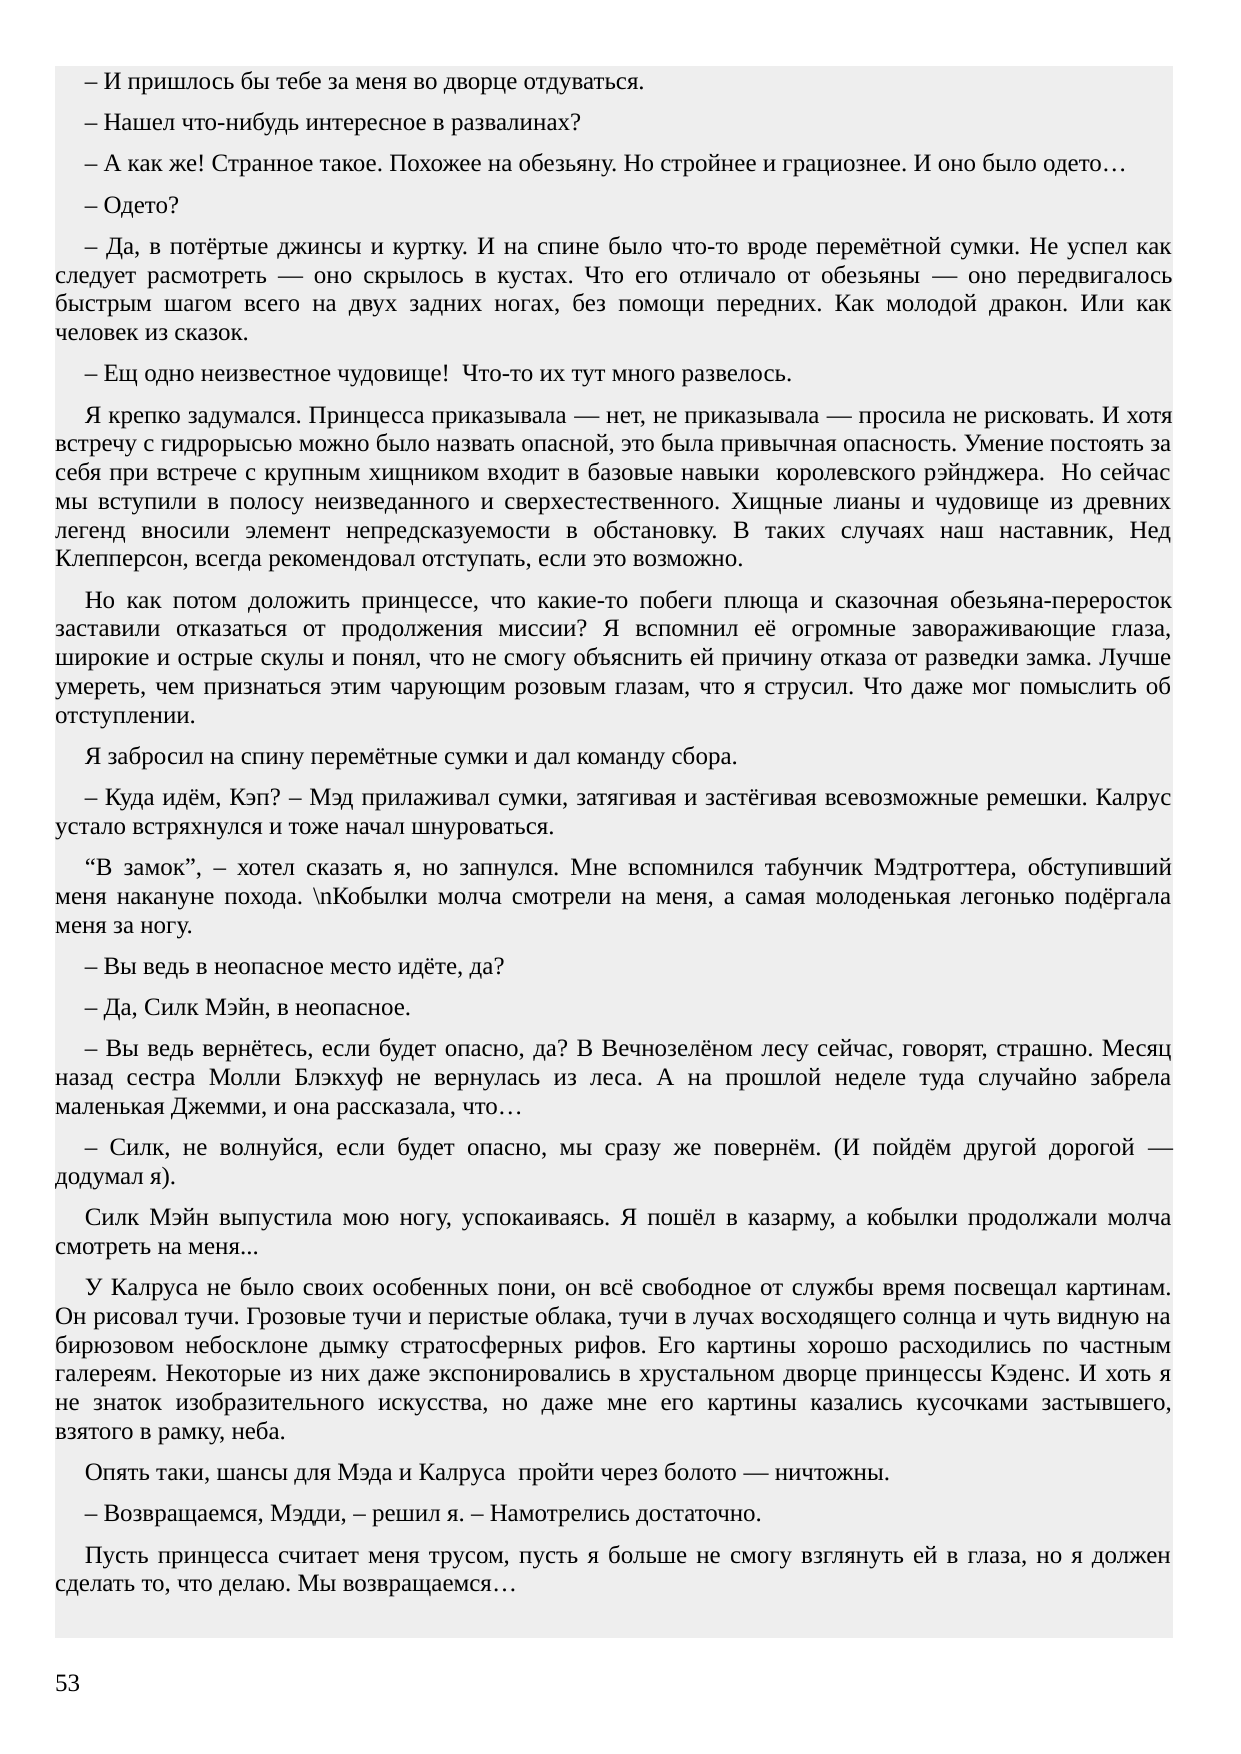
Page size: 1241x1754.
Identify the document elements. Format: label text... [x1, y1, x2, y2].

text – Возвращаемся, Мэдди, – решил я. – Намотрелись достаточно. [55, 1498, 1173, 1527]
text Но как потом доложить принцессе, что какие-то побеги плюща и сказочная обезьяна-переросток заставили отказаться от продолжения миссии? Я вспомнил её огромные завораживающие глаза, широкие и острые скулы и понял, что не смогу объяснить ей причину отказа от разведки замка. Лучше умереть, чем признаться этим чарующим розовым глазам, что я струсил. Что даже мог помыслить об отступлении. [55, 585, 1173, 728]
text – А как же! Странное такое. Похожее на обезьяну. Но стройнее и грациознее. И оно было одето… [55, 148, 1173, 177]
text – Силк, не волнуйся, если будет опасно, мы сразу же повернём. (И пойдём другой дорогой — додумал я). [55, 1132, 1173, 1190]
text Пусть принцесса считает меня трусом, пусть я больше не смогу взглянуть ей в глаза, но я должен сделать то, что делаю. Мы возвращаемся… [55, 1540, 1173, 1597]
text – Одето? [55, 190, 1173, 218]
text Я забросил на спину перемётные сумки и дал команду сбора. [55, 741, 1173, 770]
text – Вы ведь в неопасное место идёте, да? [55, 951, 1173, 980]
text – Нашел что-нибудь интересное в развалинах? [55, 107, 1173, 136]
text – Вы ведь вернётесь, если будет опасно, да? В Вечнозелёном лесу сейчас, говорят, страшно. Месяц назад сестра Молли Блэкхуф не вернулась из леса. А на прошлой неделе туда случайно забрела маленькая Джемми, и она рассказала, что… [55, 1033, 1173, 1120]
text – И пришлось бы тебе за меня во дворце отдуваться. [55, 66, 1173, 95]
text Опять таки, шансы для Мэда и Калруса пройти через болото — ничтожны. [55, 1457, 1173, 1486]
text – Да, Силк Мэйн, в неопасное. [55, 992, 1173, 1021]
text Я крепко задумался. Принцесса приказывала — нет, не приказывала — просила не рисковать. И хотя встречу с гидрорысью можно было назвать опасной, это была привычная опасность. Умение постоять за себя при встрече с крупным хищником входит в базовые навыки королевского рэйнджера. Но сейчас мы вступили в полосу неизведанного и сверхестественного. Хищные лианы и чудовище из древних легенд вносили элемент непредсказуемости в обстановку. В таких случаях наш наставник, Нед Клепперсон, всегда рекомендовал отступать, если это возможно. [55, 400, 1173, 572]
text “В замок”, – хотел сказать я, но запнулся. Мне вспомнился табунчик Мэдтроттера, обступивший меня накануне похода. \nКобылки молча смотрели на меня, а самая молоденькая легонько подёргала меня за ногу. [55, 852, 1173, 938]
text – Куда идём, Кэп? – Мэд прилаживал сумки, затягивая и застёгивая всевозможные ремешки. Калрус устало встряхнулся и тоже начал шнуроваться. [55, 782, 1173, 840]
text – Да, в потёртые джинсы и куртку. И на спине было что-то вроде перемётной сумки. Не успел как следует расмотреть — оно скрылось в кустах. Что его отличало от обезьяны — оно передвигалось быстрым шагом всего на двух задних ногах, без помощи передних. Как молодой дракон. Или как человек из сказок. [55, 231, 1173, 346]
text – Ещ одно неизвестное чудовище! Что-то их тут много развелось. [55, 358, 1173, 387]
text У Калруса не было своих особенных пони, он всё свободное от службы время посвещал картинам. Он рисовал тучи. Грозовые тучи и перистые облака, тучи в лучах восходящего солнца и чуть видную на бирюзовом небосклоне дымку стратосферных рифов. Его картины хорошо расходились по частным галереям. Некоторые из них даже экспонировались в хрустальном дворце принцессы Кэденс. И хоть я не знаток изобразительного искусства, но даже мне его картины казались кусочками застывшего, взятого в рамку, неба. [55, 1272, 1173, 1445]
text Силк Мэйн выпустила мою ногу, успокаиваясь. Я пошёл в казарму, а кобылки продолжали молча смотреть на меня... [55, 1202, 1173, 1260]
